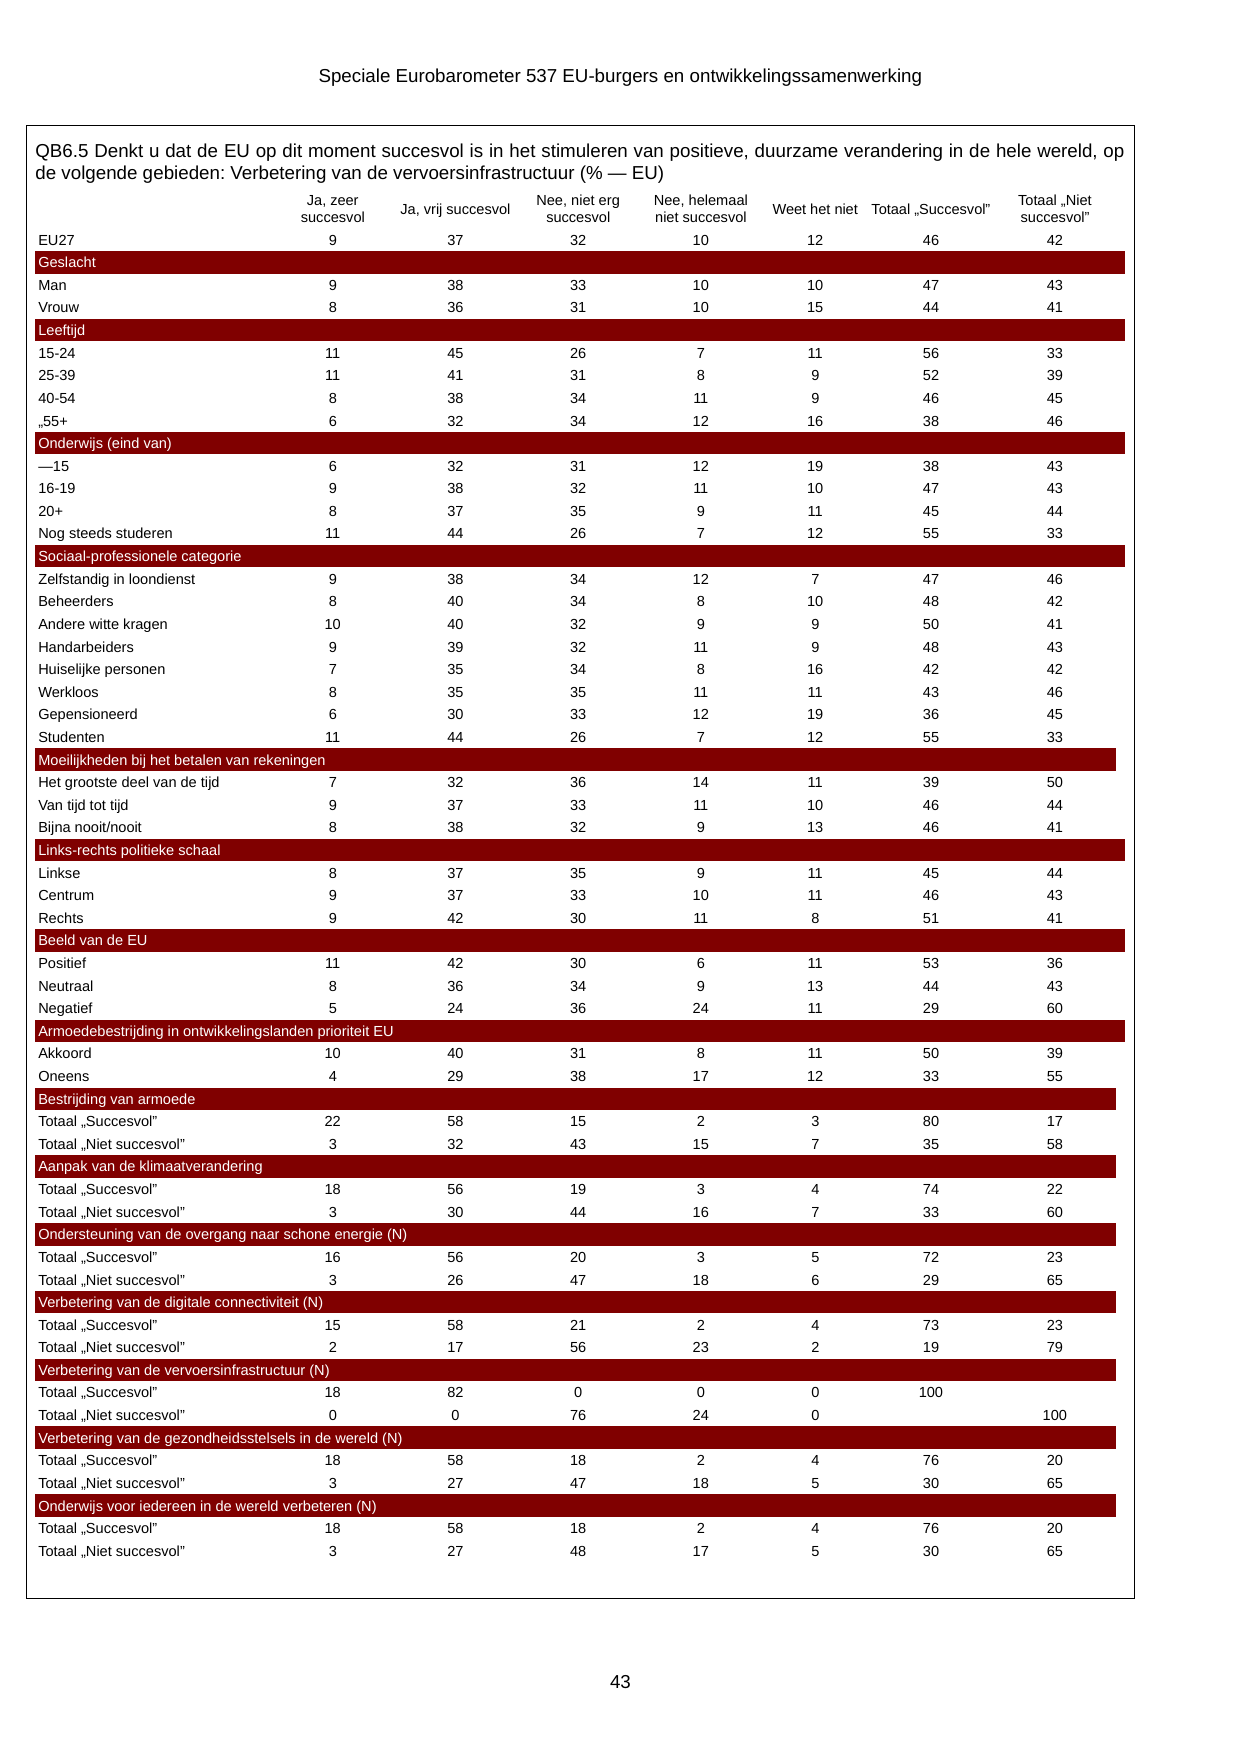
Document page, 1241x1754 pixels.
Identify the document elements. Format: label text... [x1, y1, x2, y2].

table_cell 47 [868, 274, 993, 296]
table_cell 44 [993, 500, 1116, 522]
table_cell 56 [394, 1178, 517, 1200]
table_cell [1116, 1381, 1125, 1404]
table_cell 46 [868, 387, 993, 409]
table_cell 20 [993, 1449, 1116, 1472]
table_cell 36 [517, 997, 639, 1019]
table_header Weet het niet [762, 189, 868, 228]
table_cell 20 [517, 1246, 639, 1268]
table_cell 60 [993, 997, 1116, 1019]
table_cell 33 [993, 726, 1116, 748]
table_cell 0 [762, 1381, 868, 1404]
table_cell 9 [639, 816, 762, 839]
table_cell Verbetering van de digitale connectiviteit (N) [35, 1291, 1116, 1313]
table_cell 44 [517, 1200, 639, 1223]
table_cell [1116, 681, 1125, 703]
table_cell [1116, 658, 1125, 681]
table_cell 33 [517, 703, 639, 726]
table_cell 55 [993, 1065, 1116, 1087]
table_cell 15 [639, 1133, 762, 1155]
table_cell 11 [639, 635, 762, 658]
table_cell 11 [639, 907, 762, 929]
table_cell 9 [639, 861, 762, 884]
table_cell 48 [868, 590, 993, 613]
table_cell 9 [639, 613, 762, 635]
table_cell Onderwijs voor iedereen in de wereld verbeteren (N) [35, 1494, 1116, 1517]
table_cell 17 [993, 1110, 1116, 1133]
table_cell 32 [394, 771, 517, 793]
table_cell 41 [993, 907, 1116, 929]
table_cell 42 [394, 907, 517, 929]
table_cell 22 [271, 1110, 394, 1133]
table_cell Verbetering van de gezondheidsstelsels in de wereld (N) [35, 1426, 1116, 1449]
table_cell 26 [517, 726, 639, 748]
table_cell 0 [394, 1404, 517, 1426]
table_cell 15-24 [35, 341, 271, 364]
table_cell 17 [639, 1065, 762, 1087]
table_cell 2 [639, 1110, 762, 1133]
table_cell 34 [517, 409, 639, 432]
table_cell [1116, 1133, 1125, 1155]
table_cell [1116, 364, 1125, 387]
table_cell Totaal „Niet succesvol” [35, 1200, 271, 1223]
table_cell 16 [762, 658, 868, 681]
table_cell 12 [762, 726, 868, 748]
table_cell 8 [271, 500, 394, 522]
table_cell 15 [517, 1110, 639, 1133]
table_cell 11 [762, 861, 868, 884]
table_cell 55 [868, 522, 993, 545]
table_cell 18 [517, 1449, 639, 1472]
table_cell Links-rechts politieke schaal [35, 839, 1125, 861]
table_cell 6 [762, 1268, 868, 1291]
table_cell 23 [993, 1314, 1116, 1336]
table_cell [1116, 455, 1125, 477]
table_cell [1116, 1359, 1125, 1381]
table_cell 11 [762, 341, 868, 364]
table_cell 38 [394, 816, 517, 839]
table_cell 34 [517, 590, 639, 613]
table_cell 10 [271, 613, 394, 635]
table_cell 11 [762, 771, 868, 793]
table_cell 0 [271, 1404, 394, 1426]
table_cell 3 [271, 1472, 394, 1494]
table_cell 29 [394, 1065, 517, 1087]
table_cell 37 [394, 884, 517, 907]
table_cell Neutraal [35, 974, 271, 997]
table_cell 40-54 [35, 387, 271, 409]
table_cell Totaal „Niet succesvol” [35, 1472, 271, 1494]
table_cell 43 [993, 635, 1116, 658]
table_cell 0 [762, 1404, 868, 1426]
table_cell 4 [762, 1517, 868, 1539]
table_cell [1116, 409, 1125, 432]
table_cell 32 [517, 229, 639, 251]
table_cell 4 [762, 1178, 868, 1200]
table_cell 30 [517, 952, 639, 974]
table_cell 47 [868, 477, 993, 500]
table_cell 11 [762, 884, 868, 907]
table_cell 32 [517, 816, 639, 839]
table_cell 26 [394, 1268, 517, 1291]
table_cell 36 [394, 974, 517, 997]
table_cell [1116, 1110, 1125, 1133]
table_cell 15 [271, 1314, 394, 1336]
table_cell 52 [868, 364, 993, 387]
table_cell Totaal „Succesvol” [35, 1517, 271, 1539]
table_cell Nog steeds studeren [35, 522, 271, 545]
table_cell 80 [868, 1110, 993, 1133]
table_cell 36 [394, 296, 517, 319]
table_cell 9 [271, 274, 394, 296]
table_cell 20+ [35, 500, 271, 522]
table_cell 7 [271, 658, 394, 681]
table_cell 46 [868, 794, 993, 816]
table_cell 42 [394, 952, 517, 974]
table_cell 8 [271, 681, 394, 703]
table_cell [1116, 1178, 1125, 1200]
table_cell 9 [639, 500, 762, 522]
table_cell 76 [868, 1517, 993, 1539]
table_cell 35 [394, 681, 517, 703]
table_cell Totaal „Succesvol” [35, 1178, 271, 1200]
table_cell 14 [639, 771, 762, 793]
table_cell 19 [762, 703, 868, 726]
table_cell Rechts [35, 907, 271, 929]
table_cell 10 [639, 274, 762, 296]
table_cell 11 [271, 522, 394, 545]
table_cell [1116, 1065, 1125, 1087]
table_cell 32 [394, 1133, 517, 1155]
table_cell 2 [639, 1517, 762, 1539]
table_cell 35 [517, 681, 639, 703]
table_cell 76 [517, 1404, 639, 1426]
table_cell 72 [868, 1246, 993, 1268]
table_cell [1116, 387, 1125, 409]
table_cell Totaal „Succesvol” [35, 1381, 271, 1404]
table_cell 12 [639, 455, 762, 477]
table_cell 11 [271, 952, 394, 974]
table_cell 58 [394, 1314, 517, 1336]
table_cell 11 [762, 1042, 868, 1065]
table_cell Ondersteuning van de overgang naar schone energie (N) [35, 1223, 1116, 1246]
table_cell 9 [271, 477, 394, 500]
table_cell 44 [868, 974, 993, 997]
table_cell [1116, 341, 1125, 364]
table_header Ja, zeer succesvol [271, 189, 394, 228]
table_cell 50 [993, 771, 1116, 793]
table_cell [1116, 1494, 1125, 1517]
table_cell —15 [35, 455, 271, 477]
table_cell 34 [517, 974, 639, 997]
table_cell 56 [517, 1336, 639, 1359]
table_cell 17 [394, 1336, 517, 1359]
table_cell 7 [762, 1133, 868, 1155]
table_cell 4 [762, 1314, 868, 1336]
table_cell 8 [639, 658, 762, 681]
table_cell 33 [517, 274, 639, 296]
table_cell 18 [639, 1268, 762, 1291]
table_cell 26 [517, 522, 639, 545]
table_cell 36 [517, 771, 639, 793]
table_cell Handarbeiders [35, 635, 271, 658]
table_cell 42 [993, 590, 1116, 613]
table_cell Totaal „Niet succesvol” [35, 1336, 271, 1359]
table_cell Gepensioneerd [35, 703, 271, 726]
table_cell 18 [271, 1517, 394, 1539]
table_cell 39 [394, 635, 517, 658]
table_cell 19 [868, 1336, 993, 1359]
table_header [1116, 189, 1125, 228]
table_cell 9 [271, 568, 394, 590]
table_cell 11 [639, 794, 762, 816]
table_cell 3 [271, 1133, 394, 1155]
table_cell 7 [271, 771, 394, 793]
table_cell 11 [762, 997, 868, 1019]
table_cell 33 [868, 1065, 993, 1087]
table_cell [1116, 1291, 1125, 1313]
table_cell [1116, 1472, 1125, 1494]
table_cell 11 [762, 500, 868, 522]
table_cell 3 [762, 1110, 868, 1133]
table_cell Totaal „Niet succesvol” [35, 1540, 271, 1562]
text QB6.5 Denkt u dat de EU op dit moment succesvol is in het stimuleren van positieve, duurzame verandering in de hele wereld, op de volgende gebieden: Verbetering van de vervoersinfrastructuur (% — EU) [35, 140, 1125, 183]
table_cell 4 [271, 1065, 394, 1087]
table_cell 43 [993, 477, 1116, 500]
table_cell 10 [762, 794, 868, 816]
table_cell [1116, 771, 1125, 793]
table_cell 25-39 [35, 364, 271, 387]
table_cell 33 [517, 884, 639, 907]
table_cell [1116, 590, 1125, 613]
table_cell 65 [993, 1472, 1116, 1494]
table_cell 13 [762, 816, 868, 839]
table_cell 10 [639, 296, 762, 319]
table_cell 6 [639, 952, 762, 974]
table_cell 7 [639, 341, 762, 364]
table_cell 34 [517, 658, 639, 681]
table_cell 6 [271, 409, 394, 432]
table_cell 16 [762, 409, 868, 432]
table_cell 16-19 [35, 477, 271, 500]
table_cell 3 [639, 1246, 762, 1268]
table_cell [993, 1381, 1116, 1404]
table_cell Centrum [35, 884, 271, 907]
table_cell 6 [271, 703, 394, 726]
table_cell 46 [868, 816, 993, 839]
table_header Totaal „Niet succesvol” [993, 189, 1116, 228]
table_cell 30 [394, 703, 517, 726]
table_cell Negatief [35, 997, 271, 1019]
table_cell 33 [868, 1200, 993, 1223]
table_cell 65 [993, 1540, 1116, 1562]
table_cell 0 [517, 1381, 639, 1404]
table_cell Zelfstandig in loondienst [35, 568, 271, 590]
table_header Nee, niet erg succesvol [517, 189, 639, 228]
table_cell [1116, 500, 1125, 522]
table_cell [1116, 884, 1125, 907]
table_cell [1116, 1426, 1125, 1449]
table_cell Totaal „Succesvol” [35, 1246, 271, 1268]
table_cell Van tijd tot tijd [35, 794, 271, 816]
table_cell 34 [517, 568, 639, 590]
table_cell 79 [993, 1336, 1116, 1359]
table_cell 16 [639, 1200, 762, 1223]
table_cell 18 [271, 1449, 394, 1472]
table_cell Andere witte kragen [35, 613, 271, 635]
table_cell [1116, 974, 1125, 997]
table_cell 23 [639, 1336, 762, 1359]
table_cell 9 [762, 613, 868, 635]
table_cell 11 [762, 952, 868, 974]
table_cell 18 [517, 1517, 639, 1539]
table_cell 44 [868, 296, 993, 319]
table_cell 39 [868, 771, 993, 793]
table_cell 38 [517, 1065, 639, 1087]
table_cell 18 [271, 1381, 394, 1404]
table_header Totaal „Succesvol” [868, 189, 993, 228]
table_cell 33 [993, 341, 1116, 364]
table_cell 11 [271, 341, 394, 364]
table_cell 8 [271, 861, 394, 884]
table_cell 30 [868, 1540, 993, 1562]
table_cell 41 [993, 613, 1116, 635]
table_cell [1116, 1246, 1125, 1268]
table_cell 29 [868, 1268, 993, 1291]
table_cell 37 [394, 861, 517, 884]
table_cell 30 [868, 1472, 993, 1494]
table_cell 9 [762, 364, 868, 387]
table_cell Akkoord [35, 1042, 271, 1065]
table_cell 46 [993, 681, 1116, 703]
table_cell [1116, 1223, 1125, 1246]
table_cell 2 [271, 1336, 394, 1359]
table_cell [1116, 816, 1125, 839]
table_cell 10 [271, 1042, 394, 1065]
table_cell Totaal „Niet succesvol” [35, 1133, 271, 1155]
table_cell 8 [639, 590, 762, 613]
table_cell 55 [868, 726, 993, 748]
table_cell 5 [762, 1540, 868, 1562]
table_cell 12 [762, 229, 868, 251]
table_cell EU27 [35, 229, 271, 251]
table_cell 26 [517, 341, 639, 364]
table_cell [1116, 274, 1125, 296]
table_cell [1116, 907, 1125, 929]
table_cell 11 [639, 387, 762, 409]
table_cell [1116, 635, 1125, 658]
table_cell Totaal „Niet succesvol” [35, 1268, 271, 1291]
table_cell 7 [639, 522, 762, 545]
table_header Nee, helemaal niet succesvol [639, 189, 762, 228]
table_cell [1116, 1517, 1125, 1539]
table_cell 38 [394, 477, 517, 500]
table_cell 9 [762, 635, 868, 658]
table_header [35, 189, 271, 228]
table_cell 18 [271, 1178, 394, 1200]
table_cell 45 [993, 387, 1116, 409]
table_cell 39 [993, 1042, 1116, 1065]
table_cell 5 [762, 1472, 868, 1494]
table_cell [1116, 703, 1125, 726]
table_cell 13 [762, 974, 868, 997]
table_cell 16 [271, 1246, 394, 1268]
table_cell 38 [868, 455, 993, 477]
table_cell Totaal „Niet succesvol” [35, 1404, 271, 1426]
table_cell 37 [394, 500, 517, 522]
table_cell 51 [868, 907, 993, 929]
table_cell 12 [639, 568, 762, 590]
table_cell Moeilijkheden bij het betalen van rekeningen [35, 748, 1116, 771]
table_cell 2 [639, 1449, 762, 1472]
table_cell 4 [762, 1449, 868, 1472]
table_cell 20 [993, 1517, 1116, 1539]
table_cell 31 [517, 364, 639, 387]
table_cell [1116, 1540, 1125, 1562]
table_cell Aanpak van de klimaatverandering [35, 1155, 1116, 1178]
table_cell 15 [762, 296, 868, 319]
table_cell 100 [993, 1404, 1116, 1426]
table_cell [1116, 1268, 1125, 1291]
table_cell 12 [762, 522, 868, 545]
table_cell Totaal „Succesvol” [35, 1449, 271, 1472]
table_cell 32 [517, 635, 639, 658]
table_cell 58 [993, 1133, 1116, 1155]
table_cell [1116, 1449, 1125, 1472]
table_cell 11 [639, 681, 762, 703]
table_cell 19 [762, 455, 868, 477]
table_cell 8 [639, 364, 762, 387]
table_cell Onderwijs (eind van) [35, 432, 1125, 454]
table_cell 29 [868, 997, 993, 1019]
table_cell 43 [993, 884, 1116, 907]
table_cell 9 [271, 794, 394, 816]
table_cell 38 [394, 568, 517, 590]
table_cell 10 [762, 477, 868, 500]
table_cell 8 [271, 974, 394, 997]
table_cell [1116, 296, 1125, 319]
table_cell 11 [639, 477, 762, 500]
table_cell 31 [517, 296, 639, 319]
table_cell 47 [868, 568, 993, 590]
table_cell 53 [868, 952, 993, 974]
table_cell 18 [639, 1472, 762, 1494]
table_cell 43 [993, 455, 1116, 477]
table_cell 7 [762, 568, 868, 590]
table_cell 100 [868, 1381, 993, 1404]
table_cell 76 [868, 1449, 993, 1472]
table_cell Leeftijd [35, 319, 1125, 341]
table_cell 9 [762, 387, 868, 409]
table_cell 45 [993, 703, 1116, 726]
table_cell 22 [993, 1178, 1116, 1200]
table_cell 47 [517, 1268, 639, 1291]
table_cell 60 [993, 1200, 1116, 1223]
table_cell 32 [517, 613, 639, 635]
table_cell 3 [271, 1268, 394, 1291]
table_cell 8 [271, 296, 394, 319]
table_cell 48 [868, 635, 993, 658]
table_cell „55+ [35, 409, 271, 432]
table_cell 12 [762, 1065, 868, 1087]
table_cell 44 [394, 726, 517, 748]
table_cell 44 [993, 861, 1116, 884]
table_cell 10 [639, 229, 762, 251]
table_cell [1116, 568, 1125, 590]
table_cell 46 [993, 568, 1116, 590]
table_cell 9 [271, 635, 394, 658]
table_cell 58 [394, 1110, 517, 1133]
table_cell 36 [868, 703, 993, 726]
table_cell 46 [993, 409, 1116, 432]
table_cell Studenten [35, 726, 271, 748]
table_cell Beheerders [35, 590, 271, 613]
table_cell 42 [993, 658, 1116, 681]
table_cell 82 [394, 1381, 517, 1404]
table_cell 48 [517, 1540, 639, 1562]
table_cell 74 [868, 1178, 993, 1200]
table_cell 9 [271, 907, 394, 929]
table_cell 24 [394, 997, 517, 1019]
table_cell 8 [271, 387, 394, 409]
table_cell Linkse [35, 861, 271, 884]
table_cell 40 [394, 590, 517, 613]
table_cell Vrouw [35, 296, 271, 319]
table_cell 11 [271, 364, 394, 387]
table_cell [1116, 748, 1125, 771]
table_cell 9 [639, 974, 762, 997]
table_cell 3 [639, 1178, 762, 1200]
table_cell 33 [993, 522, 1116, 545]
table_cell 8 [639, 1042, 762, 1065]
table_cell [1116, 1155, 1125, 1178]
table_cell 12 [639, 703, 762, 726]
table_cell 38 [394, 274, 517, 296]
table_cell 17 [639, 1540, 762, 1562]
table_cell 41 [394, 364, 517, 387]
table_cell [1116, 522, 1125, 545]
table_cell 23 [993, 1246, 1116, 1268]
table_cell [1116, 794, 1125, 816]
table_cell 30 [394, 1200, 517, 1223]
table_cell Huiselijke personen [35, 658, 271, 681]
table_cell 24 [639, 997, 762, 1019]
table_cell 3 [271, 1540, 394, 1562]
table_cell [1116, 861, 1125, 884]
table_cell Beeld van de EU [35, 929, 1125, 952]
table_cell 37 [394, 229, 517, 251]
table_cell 10 [762, 590, 868, 613]
table_cell 38 [868, 409, 993, 432]
table_cell 12 [639, 409, 762, 432]
table_cell 8 [271, 816, 394, 839]
table_cell 2 [762, 1336, 868, 1359]
table_cell 5 [271, 997, 394, 1019]
table_cell 37 [394, 794, 517, 816]
table_cell Totaal „Succesvol” [35, 1110, 271, 1133]
table_cell 3 [271, 1200, 394, 1223]
table_cell 40 [394, 613, 517, 635]
table_cell 0 [639, 1381, 762, 1404]
table_cell 19 [517, 1178, 639, 1200]
table_cell 24 [639, 1404, 762, 1426]
table_cell 9 [271, 229, 394, 251]
table_cell 65 [993, 1268, 1116, 1291]
table_cell 73 [868, 1314, 993, 1336]
table_cell Werkloos [35, 681, 271, 703]
table_cell 35 [868, 1133, 993, 1155]
table_cell Geslacht [35, 251, 1125, 274]
table_cell 32 [394, 409, 517, 432]
table_header Ja, vrij succesvol [394, 189, 517, 228]
table_cell Bijna nooit/nooit [35, 816, 271, 839]
table_cell 9 [271, 884, 394, 907]
table_cell 46 [868, 884, 993, 907]
table_cell Verbetering van de vervoersinfrastructuur (N) [35, 1359, 1116, 1381]
table_cell 43 [993, 274, 1116, 296]
table_cell 35 [517, 861, 639, 884]
table_cell 10 [762, 274, 868, 296]
table_cell 56 [868, 341, 993, 364]
table_cell 38 [394, 387, 517, 409]
table_cell 39 [993, 364, 1116, 387]
table_cell [1116, 1200, 1125, 1223]
table_cell Armoedebestrijding in ontwikkelingslanden prioriteit EU [35, 1020, 1125, 1042]
table_cell 11 [271, 726, 394, 748]
table_cell [1116, 1314, 1125, 1336]
table_cell 44 [993, 794, 1116, 816]
table_cell [1116, 477, 1125, 500]
table_cell 42 [993, 229, 1116, 251]
table_cell Totaal „Succesvol” [35, 1314, 271, 1336]
table_cell 40 [394, 1042, 517, 1065]
table_cell [1116, 952, 1125, 974]
table_cell Bestrijding van armoede [35, 1088, 1116, 1110]
table_cell 50 [868, 613, 993, 635]
table_cell 42 [868, 658, 993, 681]
table_cell Oneens [35, 1065, 271, 1087]
table_cell 58 [394, 1517, 517, 1539]
table_cell 33 [517, 794, 639, 816]
table_cell Het grootste deel van de tijd [35, 771, 271, 793]
table_cell 7 [762, 1200, 868, 1223]
table_cell 56 [394, 1246, 517, 1268]
table_cell [1116, 1336, 1125, 1359]
table_cell 32 [394, 455, 517, 477]
table_cell 35 [394, 658, 517, 681]
table_cell [1116, 1042, 1125, 1065]
table_cell 30 [517, 907, 639, 929]
table_cell 47 [517, 1472, 639, 1494]
table_cell 34 [517, 387, 639, 409]
table_cell Man [35, 274, 271, 296]
table_cell 8 [762, 907, 868, 929]
table_cell [1116, 613, 1125, 635]
table_cell [1116, 1088, 1125, 1110]
table_cell 35 [517, 500, 639, 522]
table_cell 31 [517, 1042, 639, 1065]
table_cell 6 [271, 455, 394, 477]
table_cell 45 [868, 500, 993, 522]
table_cell [1116, 229, 1125, 251]
table_cell 27 [394, 1540, 517, 1562]
table_cell 7 [639, 726, 762, 748]
table_cell 43 [868, 681, 993, 703]
table_cell 27 [394, 1472, 517, 1494]
table_cell [1116, 1404, 1125, 1426]
table_cell 45 [868, 861, 993, 884]
table_cell 43 [993, 974, 1116, 997]
table_cell 31 [517, 455, 639, 477]
table_cell 2 [639, 1314, 762, 1336]
table_cell Sociaal-professionele categorie [35, 545, 1125, 567]
table_cell 41 [993, 816, 1116, 839]
table_cell 10 [639, 884, 762, 907]
table_cell Positief [35, 952, 271, 974]
table_cell 46 [868, 229, 993, 251]
table_cell 44 [394, 522, 517, 545]
table_cell 21 [517, 1314, 639, 1336]
table_cell 32 [517, 477, 639, 500]
table_cell 50 [868, 1042, 993, 1065]
table_cell 45 [394, 341, 517, 364]
table_cell 5 [762, 1246, 868, 1268]
table_cell [1116, 726, 1125, 748]
table_cell 8 [271, 590, 394, 613]
table_cell 58 [394, 1449, 517, 1472]
table_cell 41 [993, 296, 1116, 319]
table_cell [868, 1404, 993, 1426]
table_cell 11 [762, 681, 868, 703]
table_cell 43 [517, 1133, 639, 1155]
table_cell 36 [993, 952, 1116, 974]
table_cell [1116, 997, 1125, 1019]
